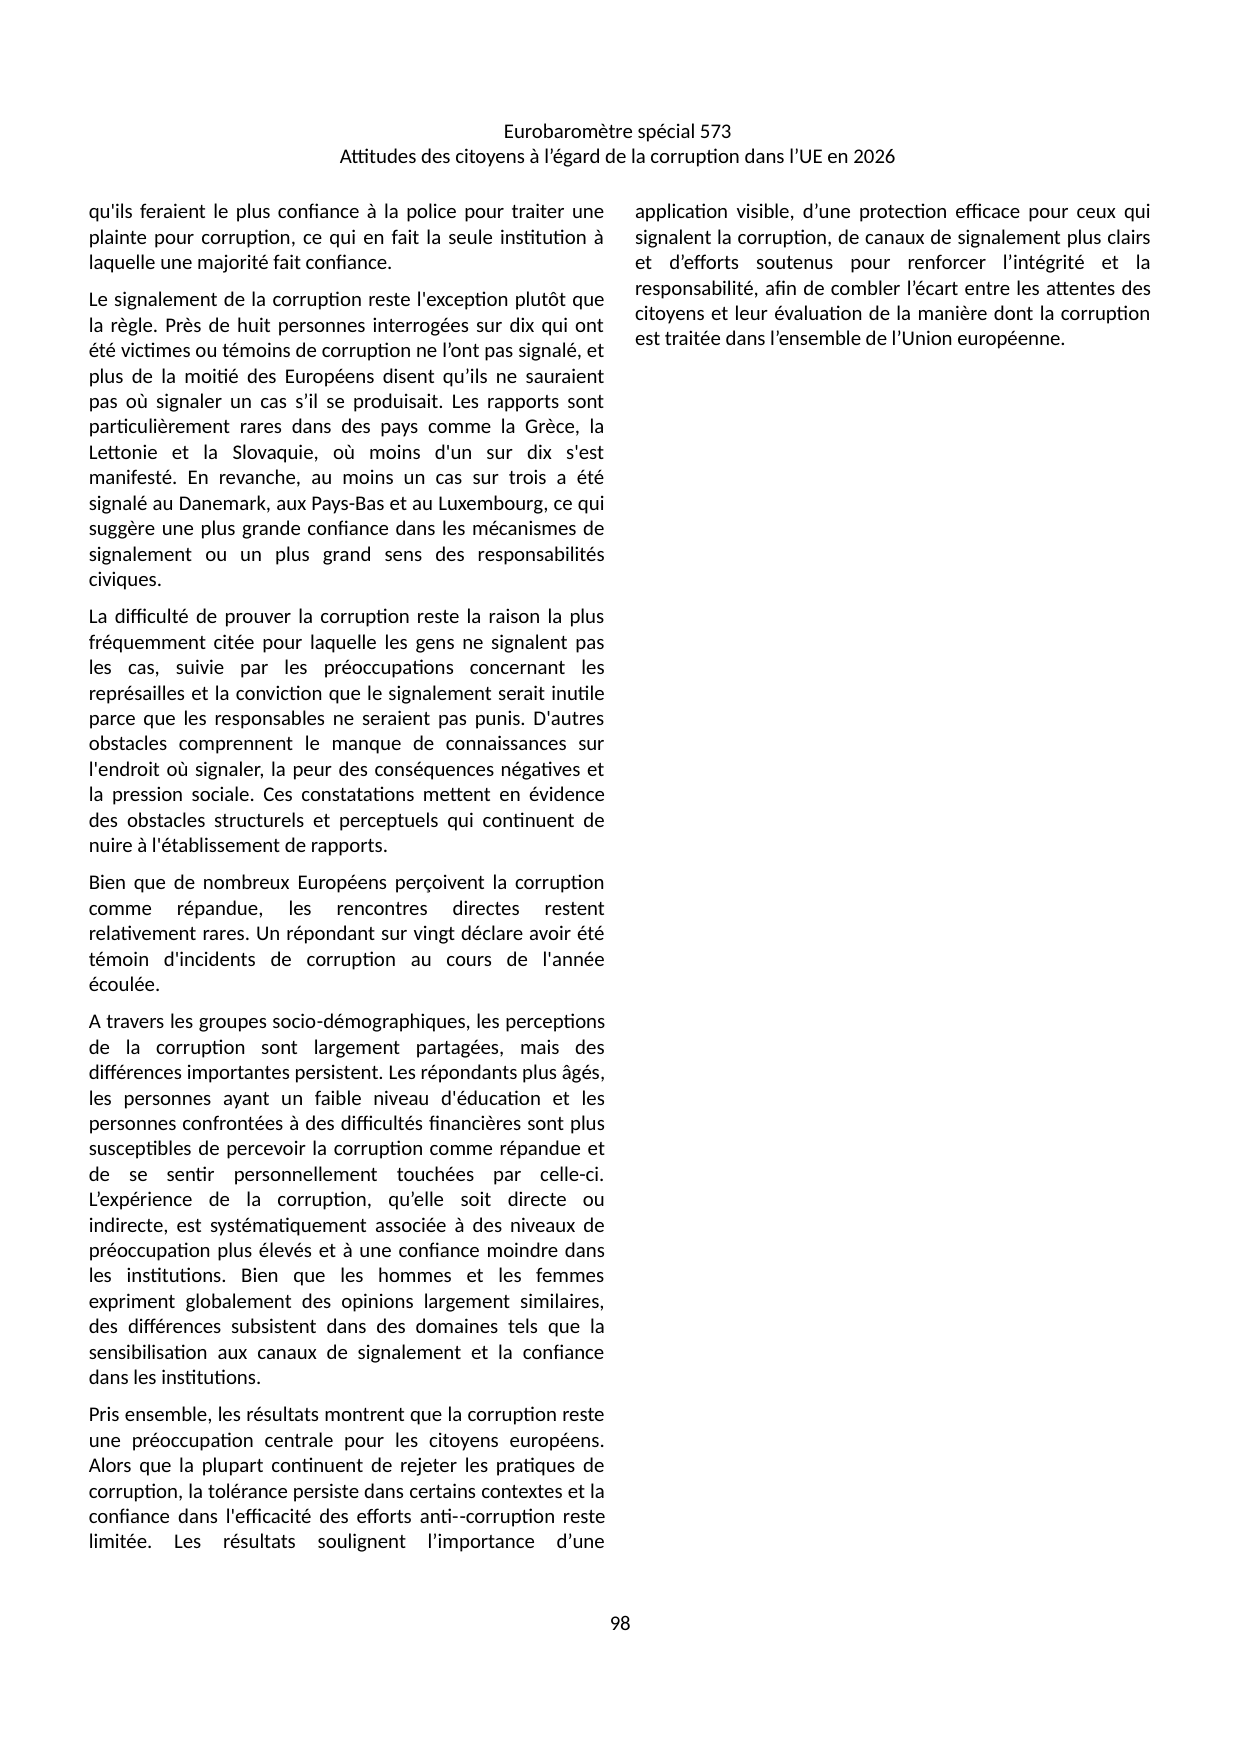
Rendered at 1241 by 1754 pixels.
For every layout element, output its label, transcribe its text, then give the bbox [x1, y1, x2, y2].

text A travers les groupes socio‑démographiques, les perceptions de la corruption sont largement partagées, mais des différences importantes persistent. Les répondants plus âgés, les personnes ayant un faible niveau d'éducation et les personnes confrontées à des difficultés financières sont plus susceptibles de percevoir la corruption comme répandue et de se sentir personnellement touchées par celle-ci. L’expérience de la corruption, qu’elle soit directe ou indirecte, est systématiquement associée à des niveaux de préoccupation plus élevés et à une confiance moindre dans les institutions. Bien que les hommes et les femmes expriment globalement des opinions largement similaires, des différences subsistent dans des domaines tels que la sensibilisation aux canaux de signalement et la confiance dans les institutions. [88, 1008, 605, 1390]
text qu'ils feraient le plus confiance à la police pour traiter une plainte pour corruption, ce qui en fait la seule institution à laquelle une majorité fait confiance. [88, 198, 605, 275]
text application visible, d’une protection efficace pour ceux qui signalent la corruption, de canaux de signalement plus clairs et d’efforts soutenus pour renforcer l’intégrité et la responsabilité, afin de combler l’écart entre les attentes des citoyens et leur évaluation de la manière dont la corruption est traitée dans l’ensemble de l’Union européenne. [635, 198, 1152, 351]
text Bien que de nombreux Européens perçoivent la corruption comme répandue, les rencontres directes restent relativement rares. Un répondant sur vingt déclare avoir été témoin d'incidents de corruption au cours de l'année écoulée. [88, 869, 605, 997]
text La difficulté de prouver la corruption reste la raison la plus fréquemment citée pour laquelle les gens ne signalent pas les cas, suivie par les préoccupations concernant les représailles et la conviction que le signalement serait inutile parce que les responsables ne seraient pas punis. D'autres obstacles comprennent le manque de connaissances sur l'endroit où signaler, la peur des conséquences négatives et la pression sociale. Ces constatations mettent en évidence des obstacles structurels et perceptuels qui continuent de nuire à l'établissement de rapports. [88, 603, 605, 858]
text Le signalement de la corruption reste l'exception plutôt que la règle. Près de huit personnes interrogées sur dix qui ont été victimes ou témoins de corruption ne l’ont pas signalé, et plus de la moitié des Européens disent qu’ils ne sauraient pas où signaler un cas s’il se produisait. Les rapports sont particulièrement rares dans des pays comme la Grèce, la Lettonie et la Slovaquie, où moins d'un sur dix s'est manifesté. En revanche, au moins un cas sur trois a été signalé au Danemark, aux Pays-Bas et au Luxembourg, ce qui suggère une plus grande confiance dans les mécanismes de signalement ou un plus grand sens des responsabilités civiques. [88, 287, 605, 592]
text Pris ensemble, les résultats montrent que la corruption reste une préoccupation centrale pour les citoyens européens. Alors que la plupart continuent de rejeter les pratiques de corruption, la tolérance persiste dans certains contextes et la confiance dans l'efficacité des efforts anti-‑corruption reste limitée. Les résultats soulignent l’importance d’une [88, 1402, 605, 1554]
